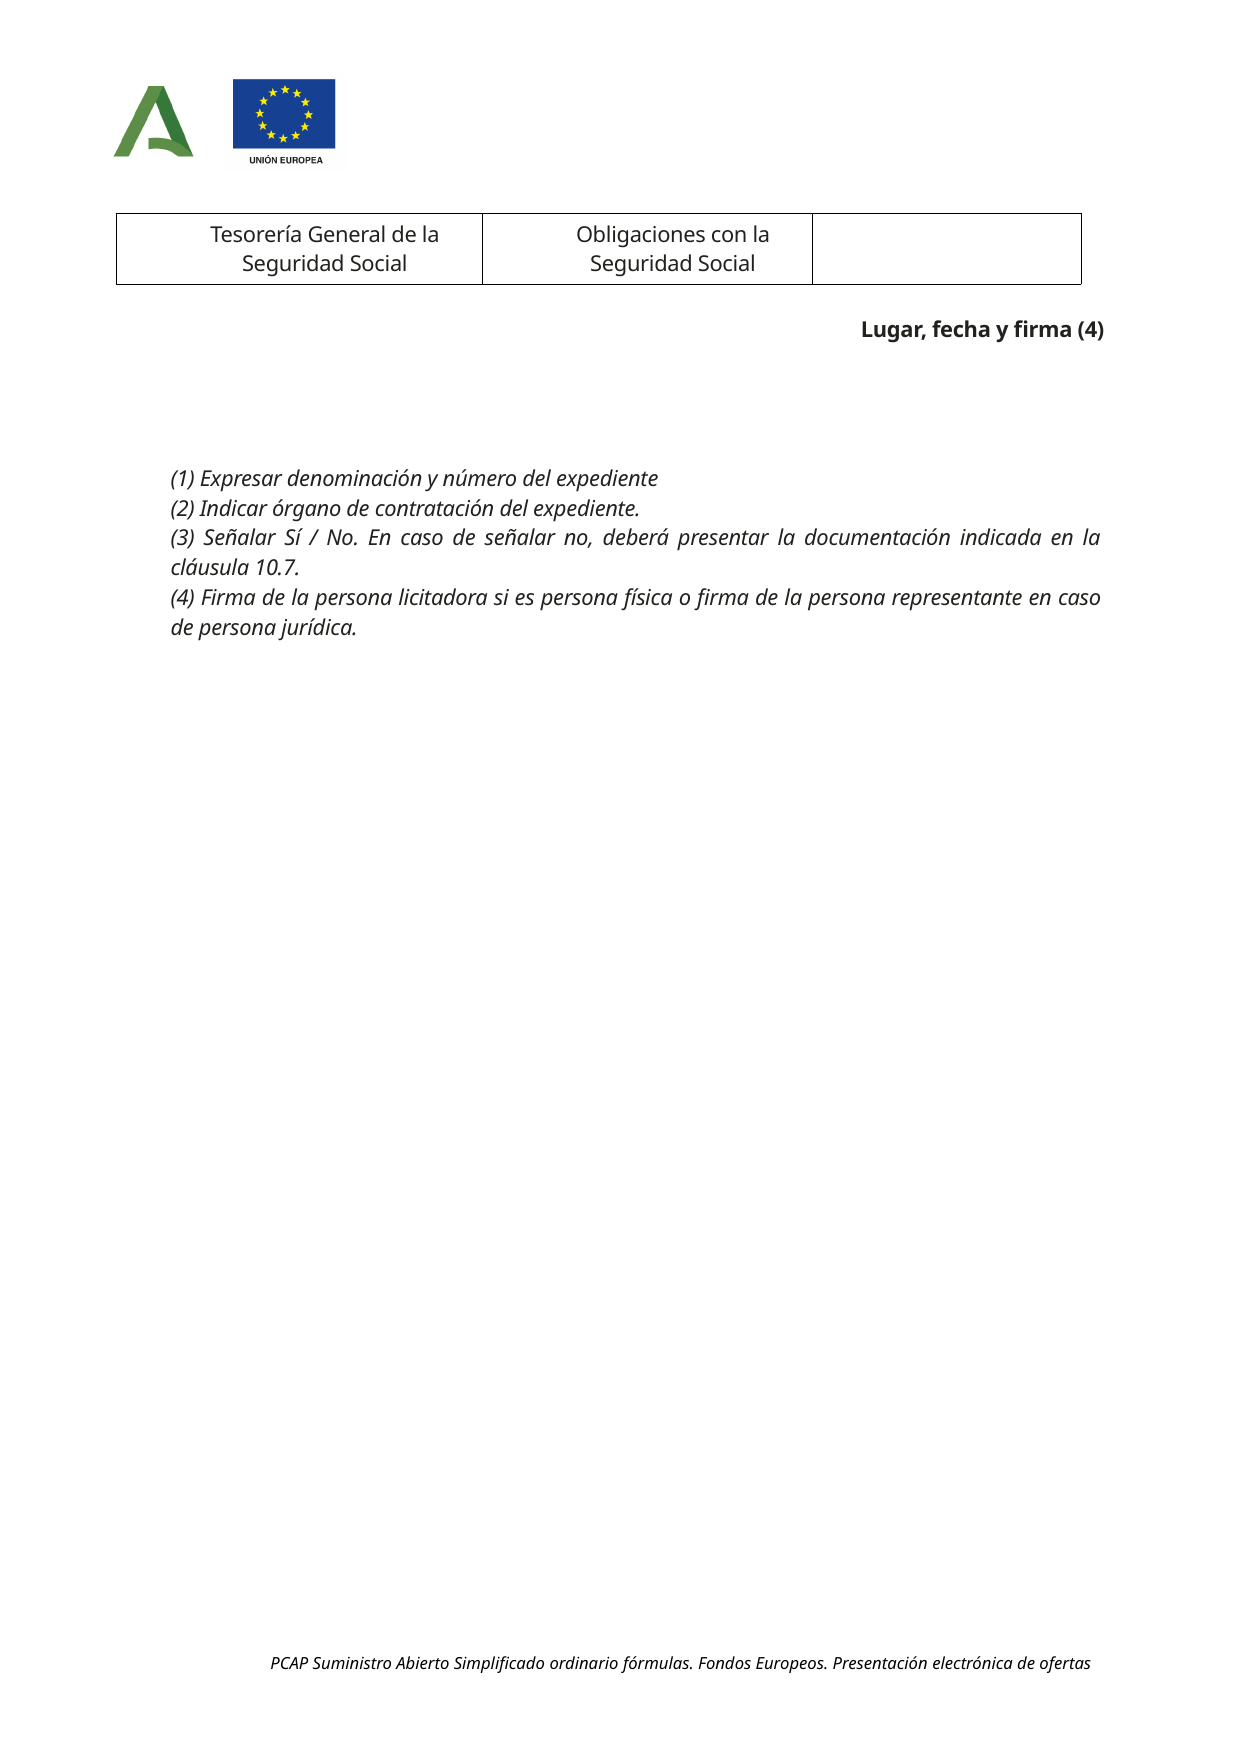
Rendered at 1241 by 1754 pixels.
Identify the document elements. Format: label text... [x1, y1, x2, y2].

list (3) Señalar Sí / No. En caso de señalar no, deberá presentar la documentación indicada en la cláusula 10.7. [133, 522, 1104, 582]
table_cell Tesorería General de la Seguridad Social [117, 214, 482, 284]
picture [221, 73, 347, 171]
list Lugar, fecha y firma (4) [133, 314, 1104, 343]
table_cell Obligaciones con la Seguridad Social [483, 214, 812, 284]
table_cell [813, 214, 1081, 284]
list (1) Expresar denominación y número del expediente [133, 463, 1104, 492]
list (2) Indicar órgano de contratación del expediente. [133, 492, 1104, 522]
picture [109, 81, 198, 161]
list (4) Firma de la persona licitadora si es persona física o firma de la persona representante en caso de persona jurídica. [133, 582, 1104, 641]
